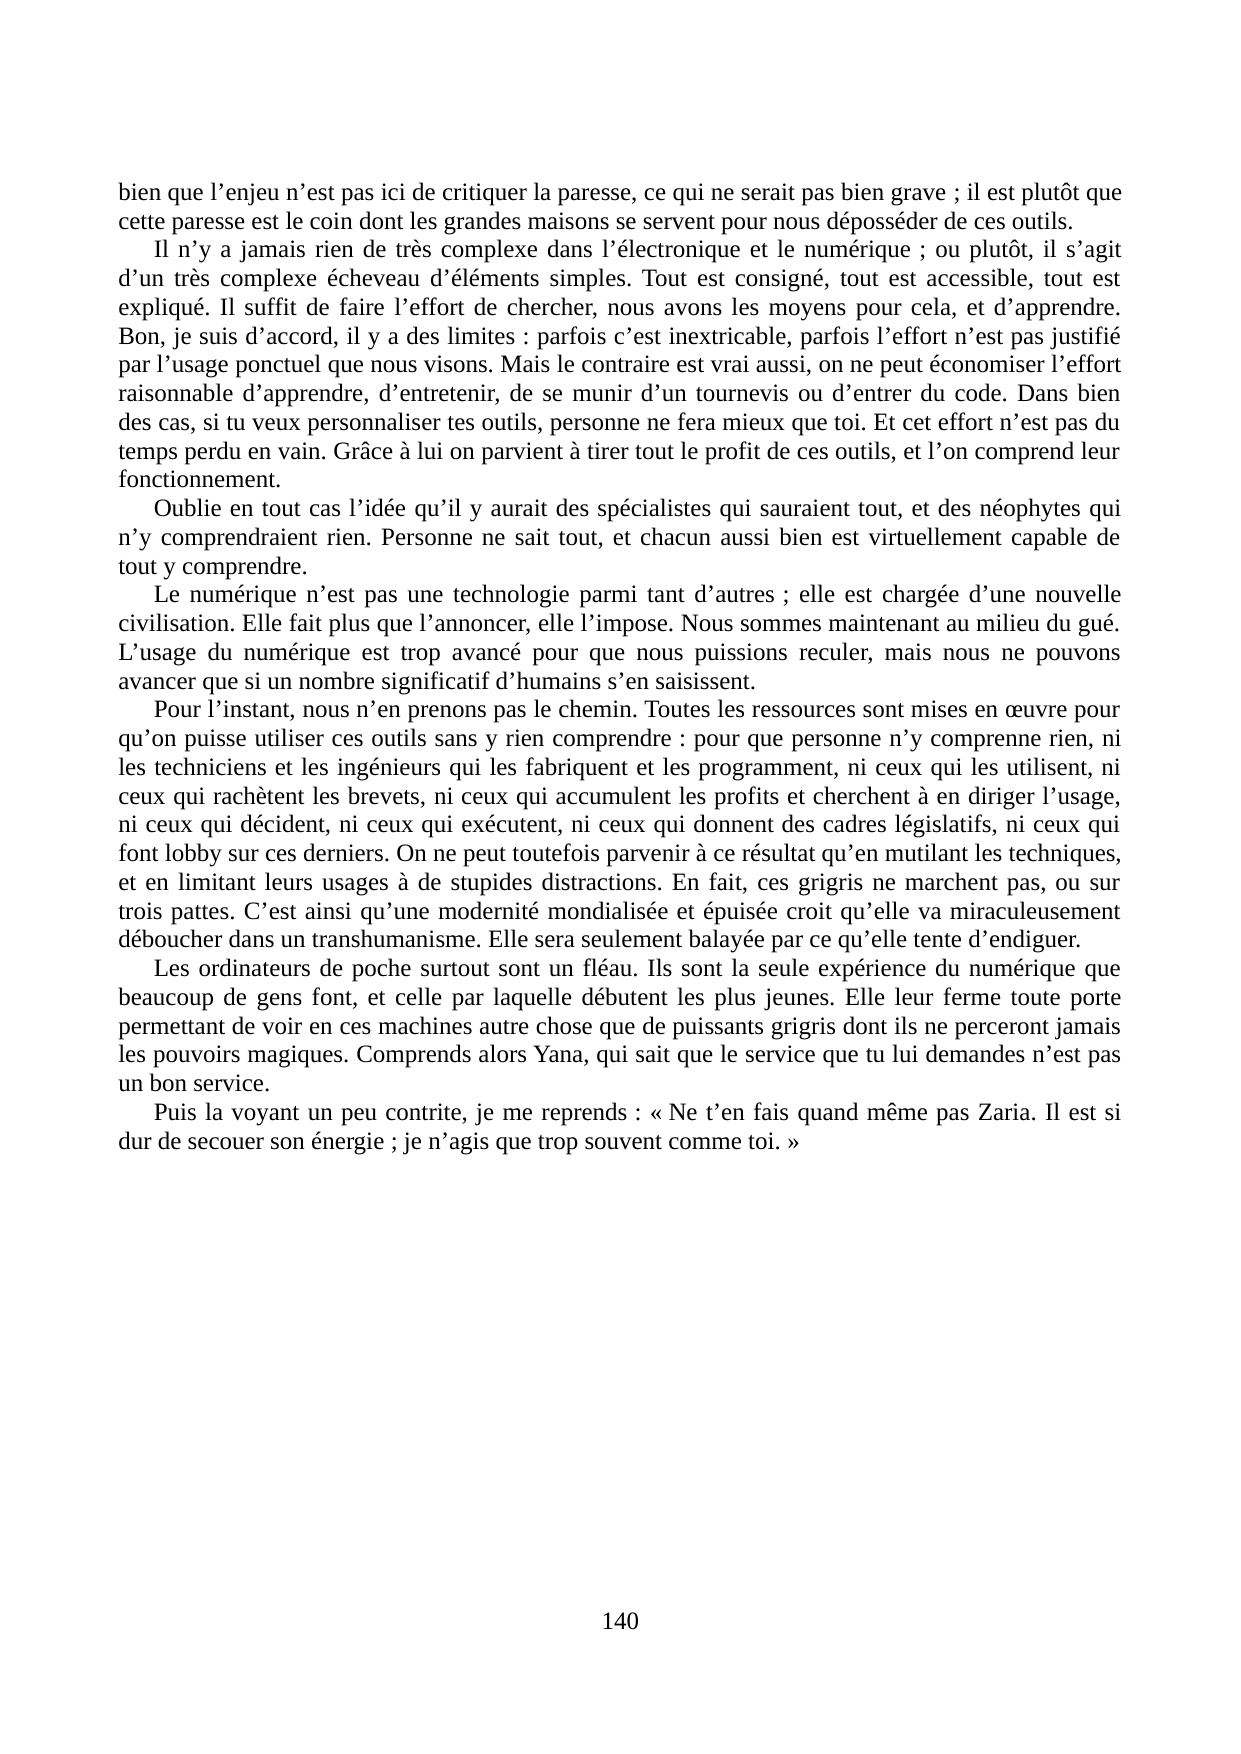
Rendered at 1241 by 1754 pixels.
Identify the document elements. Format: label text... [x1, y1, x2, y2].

text bien que l’enjeu n’est pas ici de critiquer la paresse, ce qui ne serait pas bien grave ; il est plutôt que cette paresse est le coin dont les grandes maisons se servent pour nous déposséder de ces outils. [118, 177, 1122, 234]
text Puis la voyant un peu contrite, je me reprends : « Ne t’en fais quand même pas Zaria. Il est si dur de secouer son énergie ; je n’agis que trop souvent comme toi. » [118, 1097, 1122, 1154]
text Il n’y a jamais rien de très complexe dans l’électronique et le numérique ; ou plutôt, il s’agit d’un très complexe écheveau d’éléments simples. Tout est consigné, tout est accessible, tout est expliqué. Il suffit de faire l’effort de chercher, nous avons les moyens pour cela, et d’apprendre. Bon, je suis d’accord, il y a des limites : parfois c’est inextricable, parfois l’effort n’est pas justifié par l’usage ponctuel que nous visons. Mais le contraire est vrai aussi, on ne peut économiser l’effort raisonnable d’apprendre, d’entretenir, de se munir d’un tournevis ou d’entrer du code. Dans bien des cas, si tu veux personnaliser tes outils, personne ne fera mieux que toi. Et cet effort n’est pas du temps perdu en vain. Grâce à lui on parvient à tirer tout le profit de ces outils, et l’on comprend leur fonctionnement. [118, 234, 1122, 493]
text Pour l’instant, nous n’en prenons pas le chemin. Toutes les ressources sont mises en œuvre pour qu’on puisse utiliser ces outils sans y rien comprendre : pour que personne n’y comprenne rien, ni les techniciens et les ingénieurs qui les fabriquent et les programment, ni ceux qui les utilisent, ni ceux qui rachètent les brevets, ni ceux qui accumulent les profits et cherchent à en diriger l’usage, ni ceux qui décident, ni ceux qui exécutent, ni ceux qui donnent des cadres législatifs, ni ceux qui font lobby sur ces derniers. On ne peut toutefois parvenir à ce résultat qu’en mutilant les techniques, et en limitant leurs usages à de stupides distractions. En fait, ces grigris ne marchent pas, ou sur trois pattes. C’est ainsi qu’une modernité mondialisée et épuisée croit qu’elle va miraculeusement déboucher dans un transhumanisme. Elle sera seulement balayée par ce qu’elle tente d’endiguer. [118, 694, 1122, 953]
text Le numérique n’est pas une technologie parmi tant d’autres ; elle est chargée d’une nouvelle civilisation. Elle fait plus que l’annoncer, elle l’impose. Nous sommes maintenant au milieu du gué. L’usage du numérique est trop avancé pour que nous puissions reculer, mais nous ne pouvons avancer que si un nombre significatif d’humains s’en saisissent. [118, 579, 1122, 694]
text Oublie en tout cas l’idée qu’il y aurait des spécialistes qui sauraient tout, et des néophytes qui n’y comprendraient rien. Personne ne sait tout, et chacun aussi bien est virtuellement capable de tout y comprendre. [118, 493, 1122, 579]
text Les ordinateurs de poche surtout sont un fléau. Ils sont la seule expérience du numérique que beaucoup de gens font, et celle par laquelle débutent les plus jeunes. Elle leur ferme toute porte permettant de voir en ces machines autre chose que de puissants grigris dont ils ne perceront jamais les pouvoirs magiques. Comprends alors Yana, qui sait que le service que tu lui demandes n’est pas un bon service. [118, 953, 1122, 1097]
